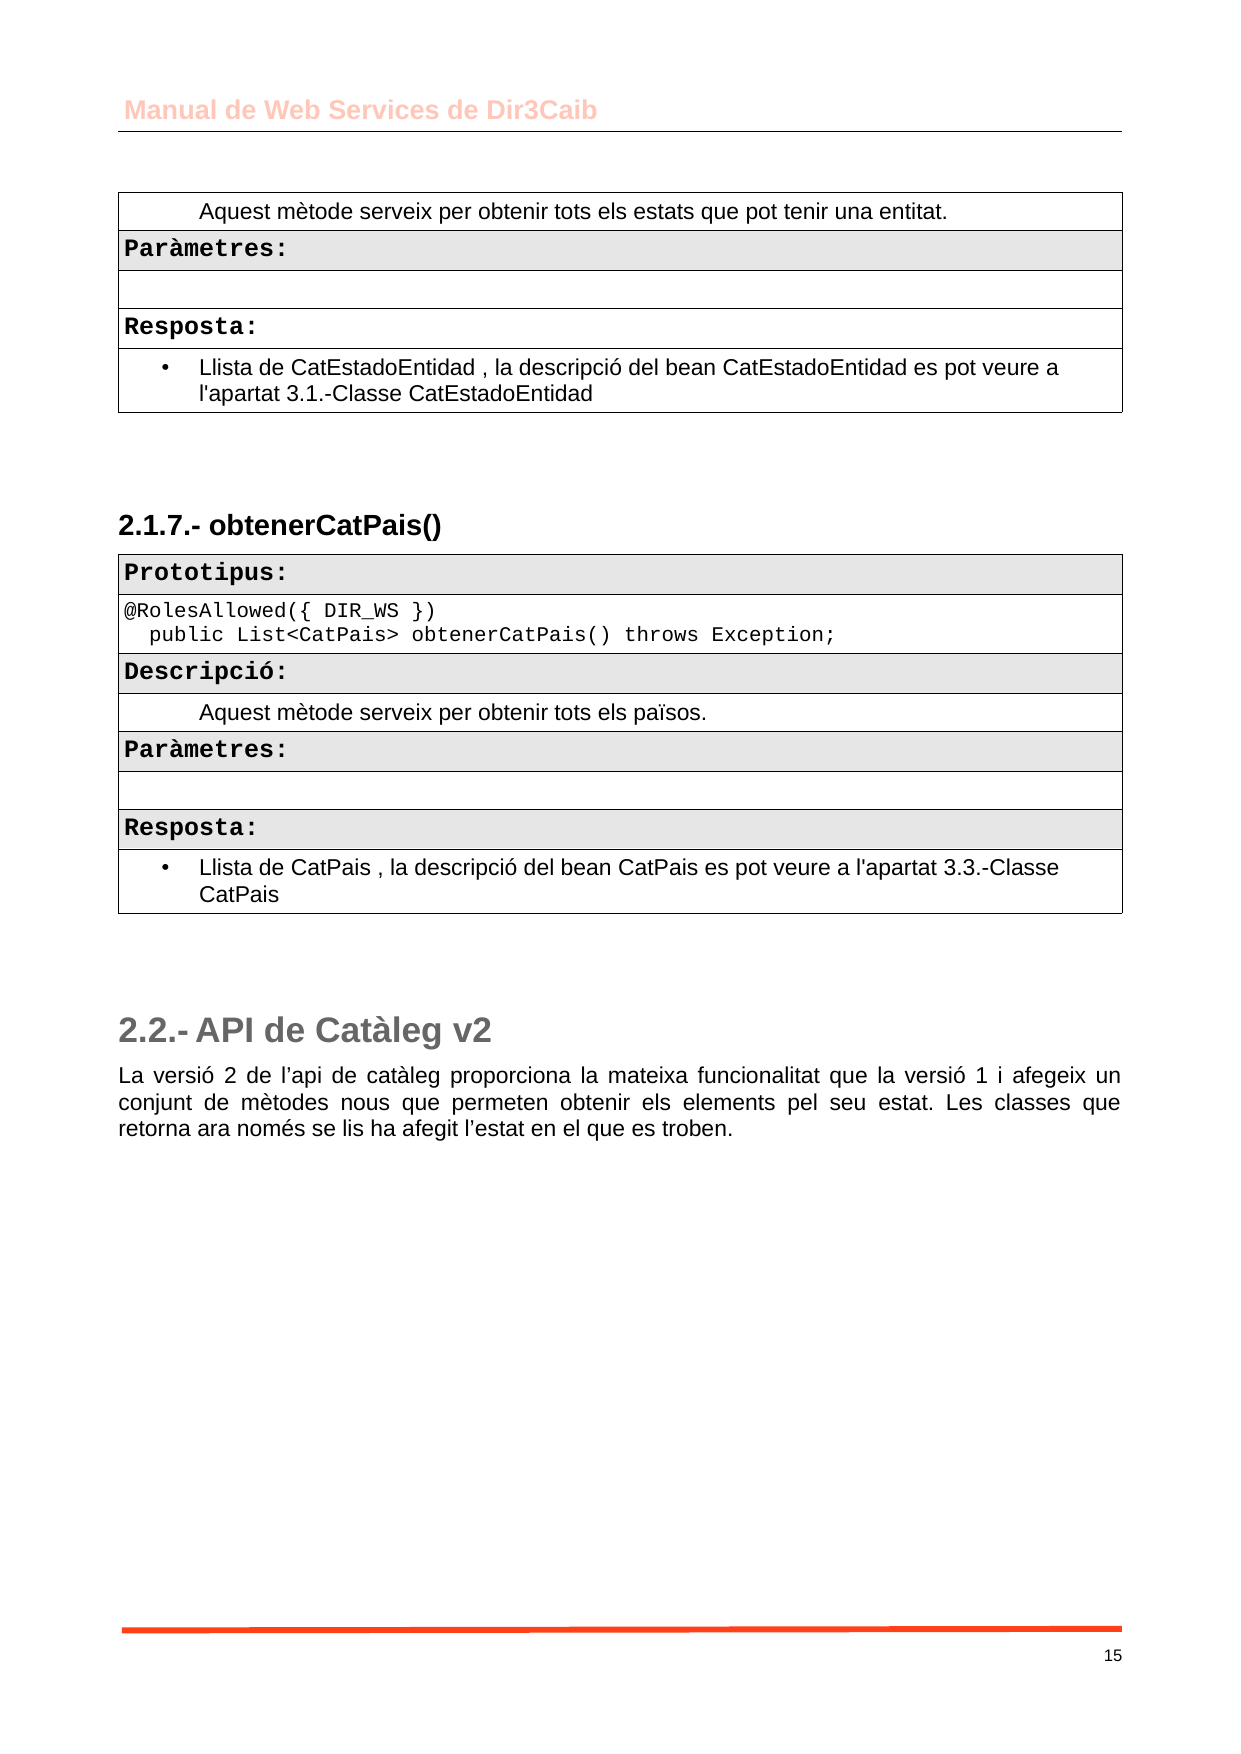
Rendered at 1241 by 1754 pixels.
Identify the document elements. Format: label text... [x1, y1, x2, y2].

table_cell Aquest mètode serveix per obtenir tots els països. [119, 694, 1122, 731]
table_cell Aquest mètode serveix per obtenir tots els estats que pot tenir una entitat. [119, 193, 1122, 230]
table_cell Paràmetres: [119, 732, 1122, 771]
text La versió 2 de l’api de catàleg proporciona la mateixa funcionalitat que la versió 1 i afegeix un conjunt de mètodes nous que permeten obtenir els elements pel seu estat. Les classes que retorna ara només se lis ha afegit l’estat en el que es troben. [118, 1062, 1122, 1141]
table_cell Descripció: [119, 654, 1122, 693]
table_cell Paràmetres: [119, 231, 1122, 270]
table_header Prototipus: [119, 555, 1122, 594]
table_cell Resposta: [119, 810, 1122, 848]
table_cell @RolesAllowed({ DIR_WS }) public List<CatPais> obtenerCatPais() throws Exception; [119, 595, 1122, 653]
subtitle obtenerCatPais() [118, 508, 1122, 542]
table_cell Resposta: [119, 309, 1122, 348]
table_cell [119, 772, 1122, 808]
table_cell Llista de CatPais , la descripció del bean CatPais es pot veure a l'apartat 3.3.-Classe CatPais [119, 850, 1122, 913]
table_cell [119, 271, 1122, 308]
subtitle API de Catàleg v2 [118, 1009, 1122, 1049]
table_cell Llista de CatEstadoEntidad , la descripció del bean CatEstadoEntidad es pot veure a l'apartat 3.1.-Classe CatEstadoEntidad [119, 349, 1122, 412]
